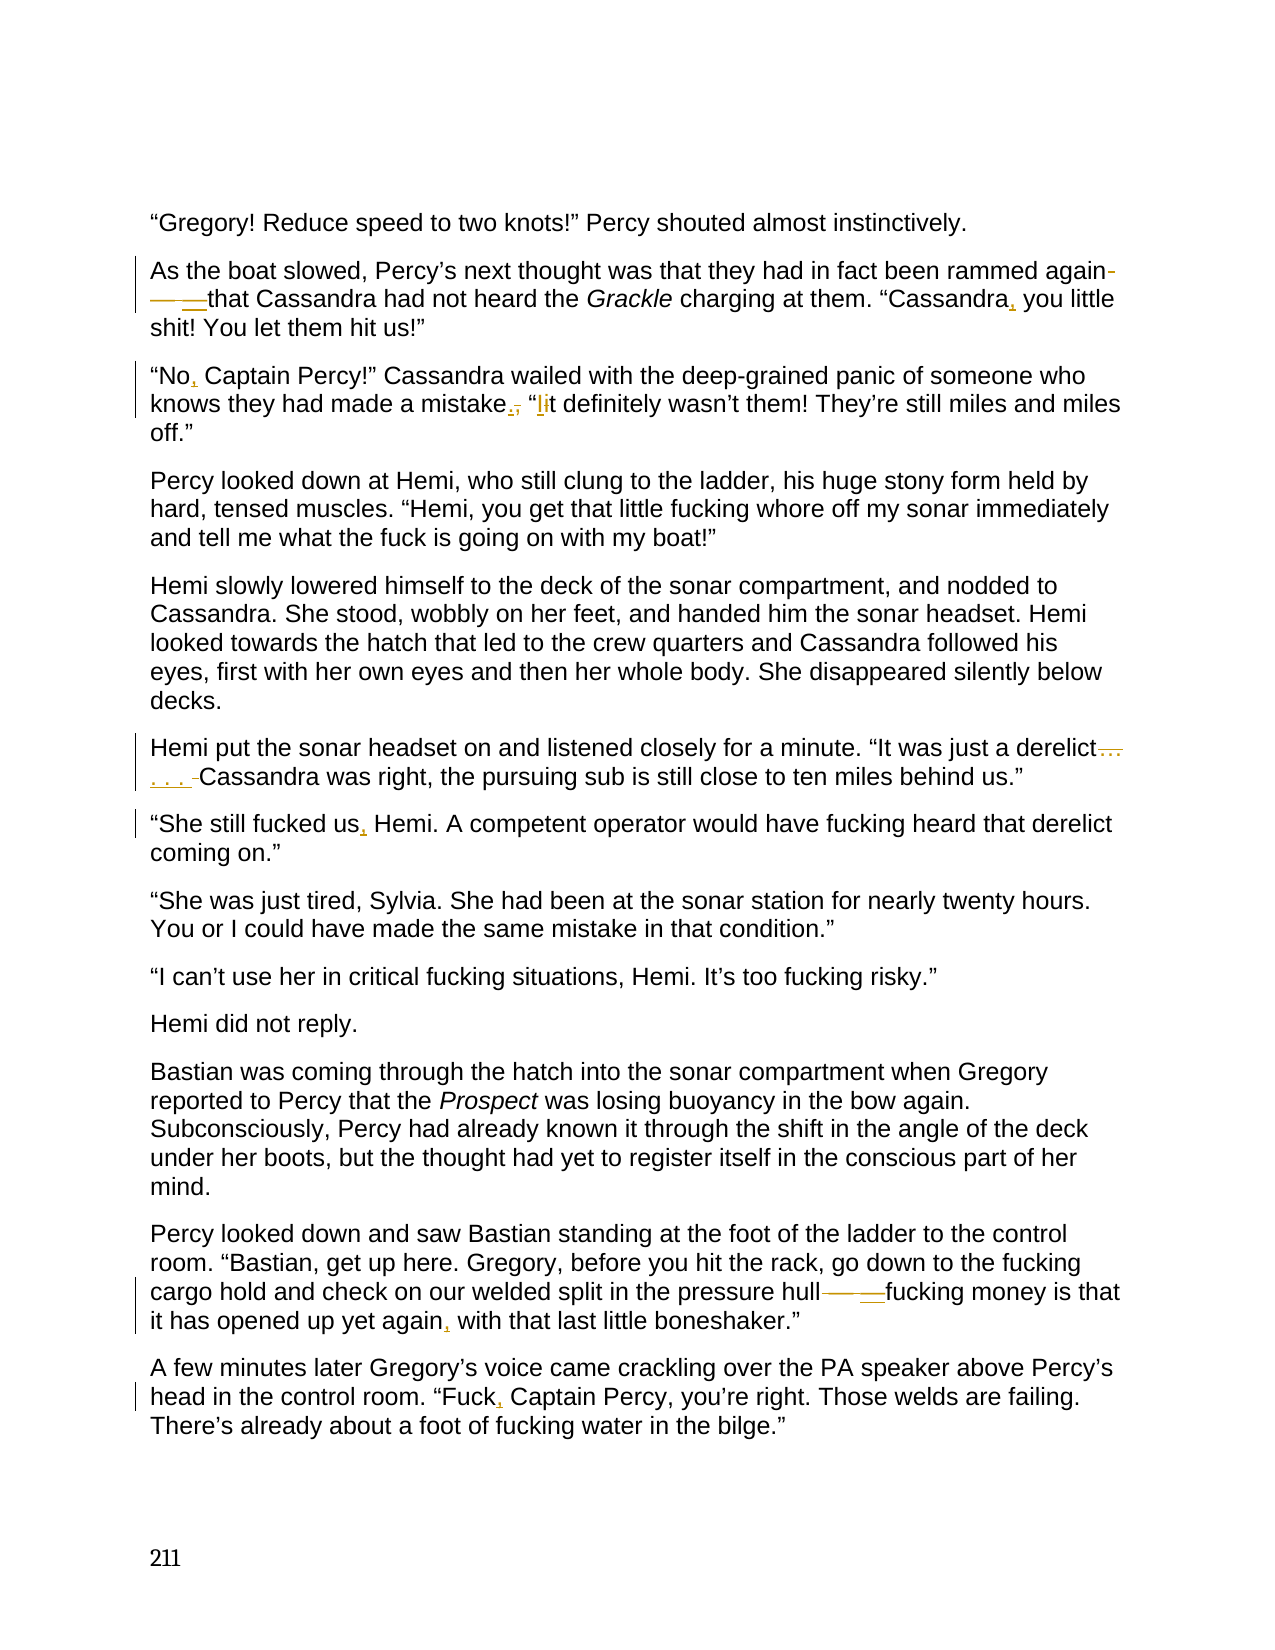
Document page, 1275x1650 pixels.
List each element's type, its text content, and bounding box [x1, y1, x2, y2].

text As the boat slowed, Percy’s next thought was that they had in fact been rammed again—that Cassandra had not heard the Grackle charging at them. “Cassandra, you little shit! You let them hit us!” [150, 256, 1125, 342]
text Percy looked down at Hemi, who still clung to the ladder, his huge stony form held by hard, tensed muscles. “Hemi, you get that little fucking whore off my sonar immediately and tell me what the fuck is going on with my boat!” [150, 466, 1125, 552]
text “She still fucked us, Hemi. A competent operator would have fucking heard that derelict coming on.” [150, 809, 1125, 867]
text “I can’t use her in critical fucking situations, Hemi. It’s too fucking risky.” [150, 962, 1125, 991]
text Bastian was coming through the hatch into the sonar compartment when Gregory reported to Percy that the Prospect was losing buoyancy in the bow again. Subconsciously, Percy had already known it through the shift in the angle of the deck under her boots, but the thought had yet to register itself in the conscious part of her mind. [150, 1057, 1125, 1201]
text Percy looked down and saw Bastian standing at the foot of the ladder to the control room. “Bastian, get up here. Gregory, before you hit the rack, go down to the fucking cargo hold and check on our welded split in the pressure hull—fucking money is that it has opened up yet again, with that last little boneshaker.” [150, 1219, 1125, 1334]
text “She was just tired, Sylvia. She had been at the sonar station for nearly twenty hours. You or I could have made the same mistake in that condition.” [150, 886, 1125, 943]
text A few minutes later Gregory’s voice came crackling over the PA speaker above Percy’s head in the control room. “Fuck, Captain Percy, you’re right. Those welds are failing. There’s already about a foot of fucking water in the bilge.” [150, 1353, 1125, 1439]
text Hemi put the sonar headset on and listened closely for a minute. “It was just a derelict . . . Cassandra was right, the pursuing sub is still close to ten miles behind us.” [150, 733, 1125, 791]
text “Gregory! Reduce speed to two knots!” Percy shouted almost instinctively. [150, 208, 1125, 237]
text “No, Captain Percy!” Cassandra wailed with the deep-grained panic of someone who knows they had made a mistake. “It definitely wasn’t them! They’re still miles and miles off.” [150, 361, 1125, 447]
text Hemi slowly lowered himself to the deck of the sonar compartment, and nodded to Cassandra. She stood, wobbly on her feet, and handed him the sonar headset. Hemi looked towards the hatch that led to the crew quarters and Cassandra followed his eyes, first with her own eyes and then her whole body. She disappeared silently below decks. [150, 571, 1125, 714]
text Hemi did not reply. [150, 1009, 1125, 1038]
